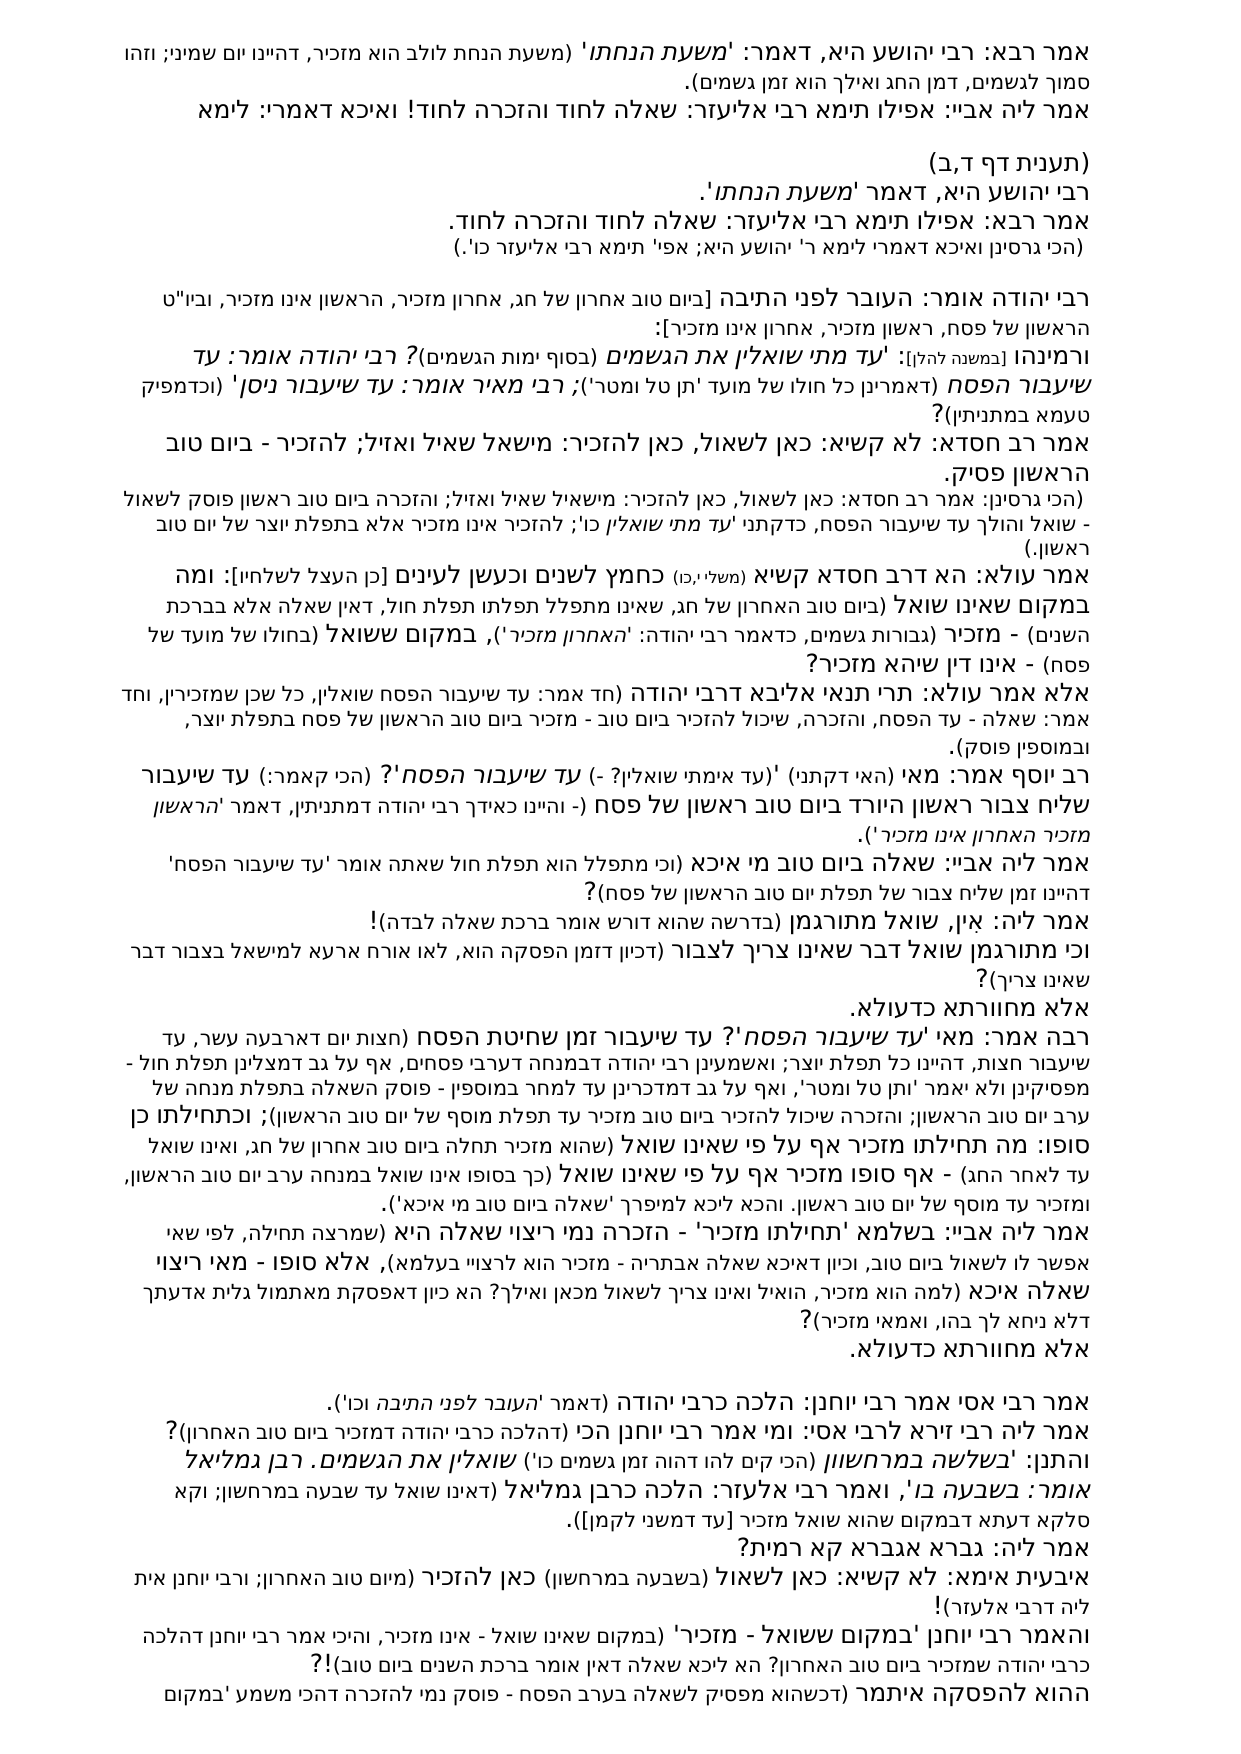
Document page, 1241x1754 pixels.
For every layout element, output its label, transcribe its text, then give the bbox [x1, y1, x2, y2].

text רב יוסף אמר: מאי (האי דקתני) '(עד אימתי שואלין? -) עד שיעבור הפסח'? (הכי קאמר:) עד שיעבור שליח צבור ראשון היורד ביום טוב ראשון של פסח (- והיינו כאידך רבי יהודה דמתניתין, דאמר 'הראשון מזכיר האחרון אינו מזכיר'). [120, 761, 1090, 848]
text ורמינהו [במשנה להלן]: 'עד מתי שואלין את הגשמים (בסוף ימות הגשמים)? רבי יהודה אומר: עד שיעבור הפסח (דאמרינן כל חולו של מועד 'תן טל ומטר'); רבי מאיר אומר: עד שיעבור ניסן' (וכדמפיק טעמא במתניתין)? [120, 341, 1090, 429]
text וכי מתורגמן שואל דבר שאינו צריך לצבור (דכיון דזמן הפסקה הוא, לאו אורח ארעא למישאל בצבור דבר שאינו צריך)? [120, 935, 1090, 993]
text אמר ליה אביי: שאלה ביום טוב מי איכא (וכי מתפלל הוא תפלת חול שאתה אומר 'עד שיעבור הפסח' דהיינו זמן שליח צבור של תפלת יום טוב הראשון של פסח)? [120, 848, 1090, 906]
text (תענית דף ד,ב) [120, 148, 1090, 177]
text (הכי גרסינן ואיכא דאמרי לימא ר' יהושע היא; אפי' תימא רבי אליעזר כו'.) [120, 235, 1090, 259]
text אלא אמר עולא: תרי תנאי אליבא דרבי יהודה (חד אמר: עד שיעבור הפסח שואלין, כל שכן שמזכירין, וחד אמר: שאלה - עד הפסח, והזכרה, שיכול להזכיר ביום טוב - מזכיר ביום טוב הראשון של פסח בתפלת יוצר, ובמוספין פוסק). [120, 678, 1090, 761]
text רבה אמר: מאי 'עד שיעבור הפסח'? עד שיעבור זמן שחיטת הפסח (חצות יום דארבעה עשר, עד שיעבור חצות, דהיינו כל תפלת יוצר; ואשמעינן רבי יהודה דבמנחה דערבי פסחים, אף על גב דמצלינן תפלת חול - מפסיקינן ולא יאמר 'ותן טל ומטר', ואף על גב דמדכרינן עד למחר במוספין - פוסק השאלה בתפלת מנחה של ערב יום טוב הראשון; והזכרה שיכול להזכיר ביום טוב מזכיר עד תפלת מוסף של יום טוב הראשון); וכתחילתו כן סופו: מה תחילתו מזכיר אף על פי שאינו שואל (שהוא מזכיר תחלה ביום טוב אחרון של חג, ואינו שואל עד לאחר החג) - אף סופו מזכיר אף על פי שאינו שואל (כך בסופו אינו שואל במנחה ערב יום טוב הראשון, ומזכיר עד מוסף של יום טוב ראשון. והכא ליכא למיפרך 'שאלה ביום טוב מי איכא'). [120, 1022, 1090, 1217]
text ההוא להפסקה איתמר (דכשהוא מפסיק לשאלה בערב הפסח - פוסק נמי להזכרה דהכי משמע 'במקום [120, 1678, 1090, 1707]
text אמר רבא: רבי יהושע היא, דאמר: 'משעת הנחתו' (משעת הנחת לולב הוא מזכיר, דהיינו יום שמיני; וזהו סמוך לגשמים, דמן החג ואילך הוא זמן גשמים). [120, 37, 1090, 95]
text אמר רבא: אפילו תימא רבי אליעזר: שאלה לחוד והזכרה לחוד. [120, 206, 1090, 235]
text והאמר רבי יוחנן 'במקום ששואל - מזכיר' (במקום שאינו שואל - אינו מזכיר, והיכי אמר רבי יוחנן דהלכה כרבי יהודה שמזכיר ביום טוב האחרון? הא ליכא שאלה דאין אומר ברכת השנים ביום טוב)!? [120, 1620, 1090, 1678]
text אמר ליה: גברא אגברא קא רמית? [120, 1533, 1090, 1562]
text (הכי גרסינן: אמר רב חסדא: כאן לשאול, כאן להזכיר: מישאיל שאיל ואזיל; והזכרה ביום טוב ראשון פוסק לשאול - שואל והולך עד שיעבור הפסח, כדקתני 'עד מתי שואלין כו'; להזכיר אינו מזכיר אלא בתפלת יוצר של יום טוב ראשון.) [120, 487, 1090, 561]
text אלא מחוורתא כדעולא. [120, 1334, 1090, 1363]
text אמר ליה אביי: בשלמא 'תחילתו מזכיר' - הזכרה נמי ריצוי שאלה היא (שמרצה תחילה, לפי שאי אפשר לו לשאול ביום טוב, וכיון דאיכא שאלה אבתריה - מזכיר הוא לרצויי בעלמא), אלא סופו - מאי ריצוי שאלה איכא (למה הוא מזכיר, הואיל ואינו צריך לשאול מכאן ואילך? הא כיון דאפסקת מאתמול גלית אדעתך דלא ניחא לך בהו, ואמאי מזכיר)? [120, 1217, 1090, 1334]
text אמר ליה רבי זירא לרבי אסי: ומי אמר רבי יוחנן הכי (דהלכה כרבי יהודה דמזכיר ביום טוב האחרון)? והתנן: 'בשלשה במרחשוון (הכי קים להו דהוה זמן גשמים כו') שואלין את הגשמים. רבן גמליאל אומר: בשבעה בו', ואמר רבי אלעזר: הלכה כרבן גמליאל (דאינו שואל עד שבעה במרחשון; וקא סלקא דעתא דבמקום שהוא שואל מזכיר [עד דמשני לקמן]). [120, 1416, 1090, 1533]
text אמר עולא: הא דרב חסדא קשיא (משלי י,כו) כחמץ לשנים וכעשן לעינים [כן העצל לשלחיו]: ומה במקום שאינו שואל (ביום טוב האחרון של חג, שאינו מתפלל תפלתו תפלת חול, דאין שאלה אלא בברכת השנים) - מזכיר (גבורות גשמים, כדאמר רבי יהודה: 'האחרון מזכיר'), במקום ששואל (בחולו של מועד של פסח) - אינו דין שיהא מזכיר? [120, 561, 1090, 678]
text אמר רב חסדא: לא קשיא: כאן לשאול, כאן להזכיר: מישאל שאיל ואזיל; להזכיר - ביום טוב הראשון פסיק. [120, 429, 1090, 487]
text אמר ליה: אִין, שואל מתורגמן (בדרשה שהוא דורש אומר ברכת שאלה לבדה)! [120, 906, 1090, 935]
text אמר רבי אסי אמר רבי יוחנן: הלכה כרבי יהודה (דאמר 'העובר לפני התיבה וכו'). [120, 1387, 1090, 1416]
text אמר ליה אביי: אפילו תימא רבי אליעזר: שאלה לחוד והזכרה לחוד! ואיכא דאמרי: לימא [120, 95, 1090, 124]
text רבי יהודה אומר: העובר לפני התיבה [ביום טוב אחרון של חג, אחרון מזכיר, הראשון אינו מזכיר, וביו"ט הראשון של פסח, ראשון מזכיר, אחרון אינו מזכיר]: [120, 283, 1090, 341]
text רבי יהושע היא, דאמר 'משעת הנחתו'. [120, 177, 1090, 206]
text איבעית אימא: לא קשיא: כאן לשאול (בשבעה במרחשון) כאן להזכיר (מיום טוב האחרון; ורבי יוחנן אית ליה דרבי אלעזר)! [120, 1562, 1090, 1620]
text אלא מחוורתא כדעולא. [120, 993, 1090, 1022]
